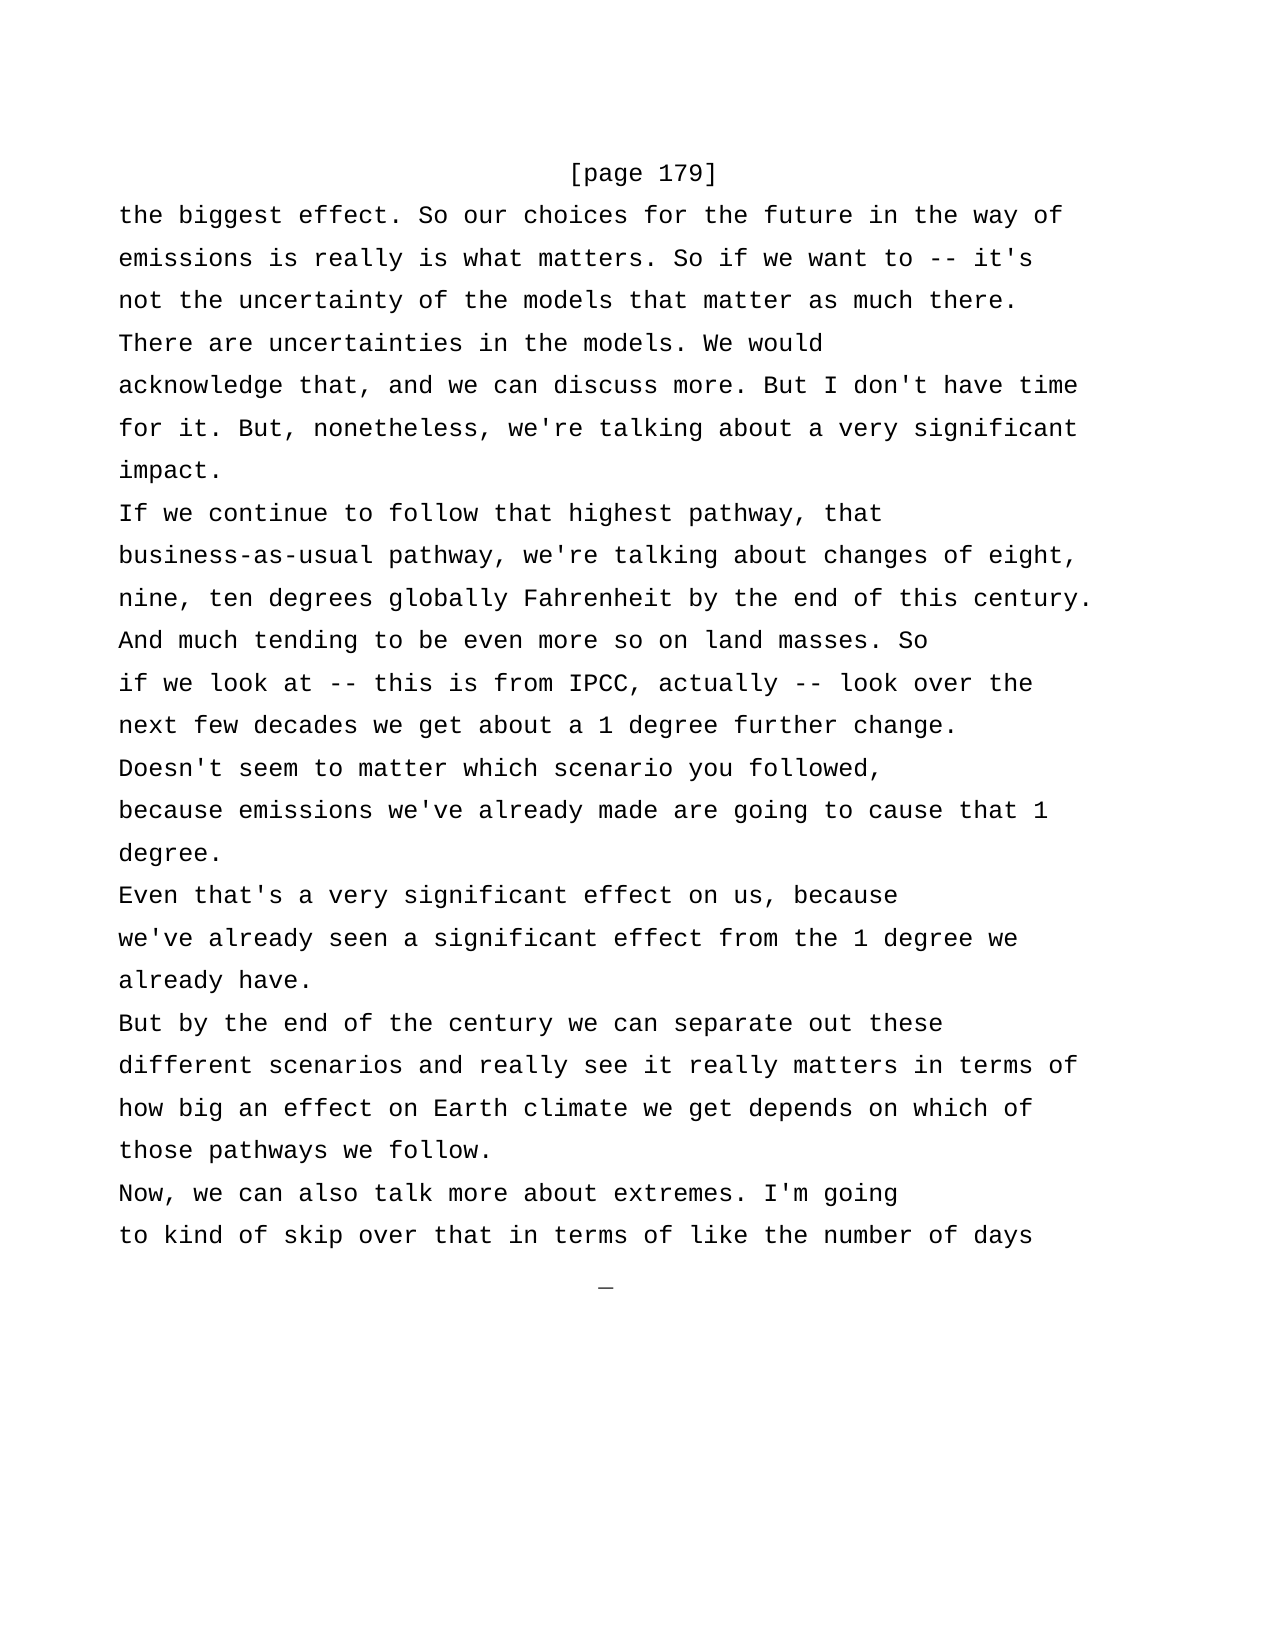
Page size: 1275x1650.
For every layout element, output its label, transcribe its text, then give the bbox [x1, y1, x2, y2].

text And much tending to be even more so on land masses. So [118, 628, 1157, 656]
text If we continue to follow that highest pathway, that [118, 501, 1157, 529]
text business-as-usual pathway, we're talking about changes of eight, [118, 543, 1157, 571]
text for it. But, nonetheless, we're talking about a very significant [118, 416, 1157, 444]
text the biggest effect. So our choices for the future in the way of [118, 203, 1157, 231]
text not the uncertainty of the models that matter as much there. [118, 288, 1157, 316]
text acknowledge that, and we can discuss more. But I don't have time [118, 373, 1157, 401]
text we've already seen a significant effect from the 1 degree we [118, 926, 1157, 954]
text Doesn't seem to matter which scenario you followed, [118, 756, 1157, 784]
text those pathways we follow. [118, 1138, 1157, 1166]
text because emissions we've already made are going to cause that 1 [118, 798, 1157, 826]
text already have. [118, 968, 1157, 996]
text Now, we can also talk more about extremes. I'm going [118, 1181, 1157, 1209]
text nine, ten degrees globally Fahrenheit by the end of this century. [118, 586, 1157, 614]
text Even that's a very significant effect on us, because [118, 883, 1157, 911]
text to kind of skip over that in terms of like the number of days [118, 1223, 1157, 1251]
text if we look at -- this is from IPCC, actually -- look over the [118, 671, 1157, 699]
text There are uncertainties in the models. We would [118, 331, 1157, 359]
text But by the end of the century we can separate out these [118, 1011, 1157, 1039]
text degree. [118, 841, 1157, 869]
text impact. [118, 458, 1157, 486]
text different scenarios and really see it really matters in terms of [118, 1053, 1157, 1081]
text emissions is really is what matters. So if we want to -- it's [118, 246, 1157, 274]
text next few decades we get about a 1 degree further change. [118, 713, 1157, 741]
text how big an effect on Earth climate we get depends on which of [118, 1096, 1157, 1124]
text _ [118, 1266, 1157, 1294]
text [page 179] [118, 161, 1157, 189]
